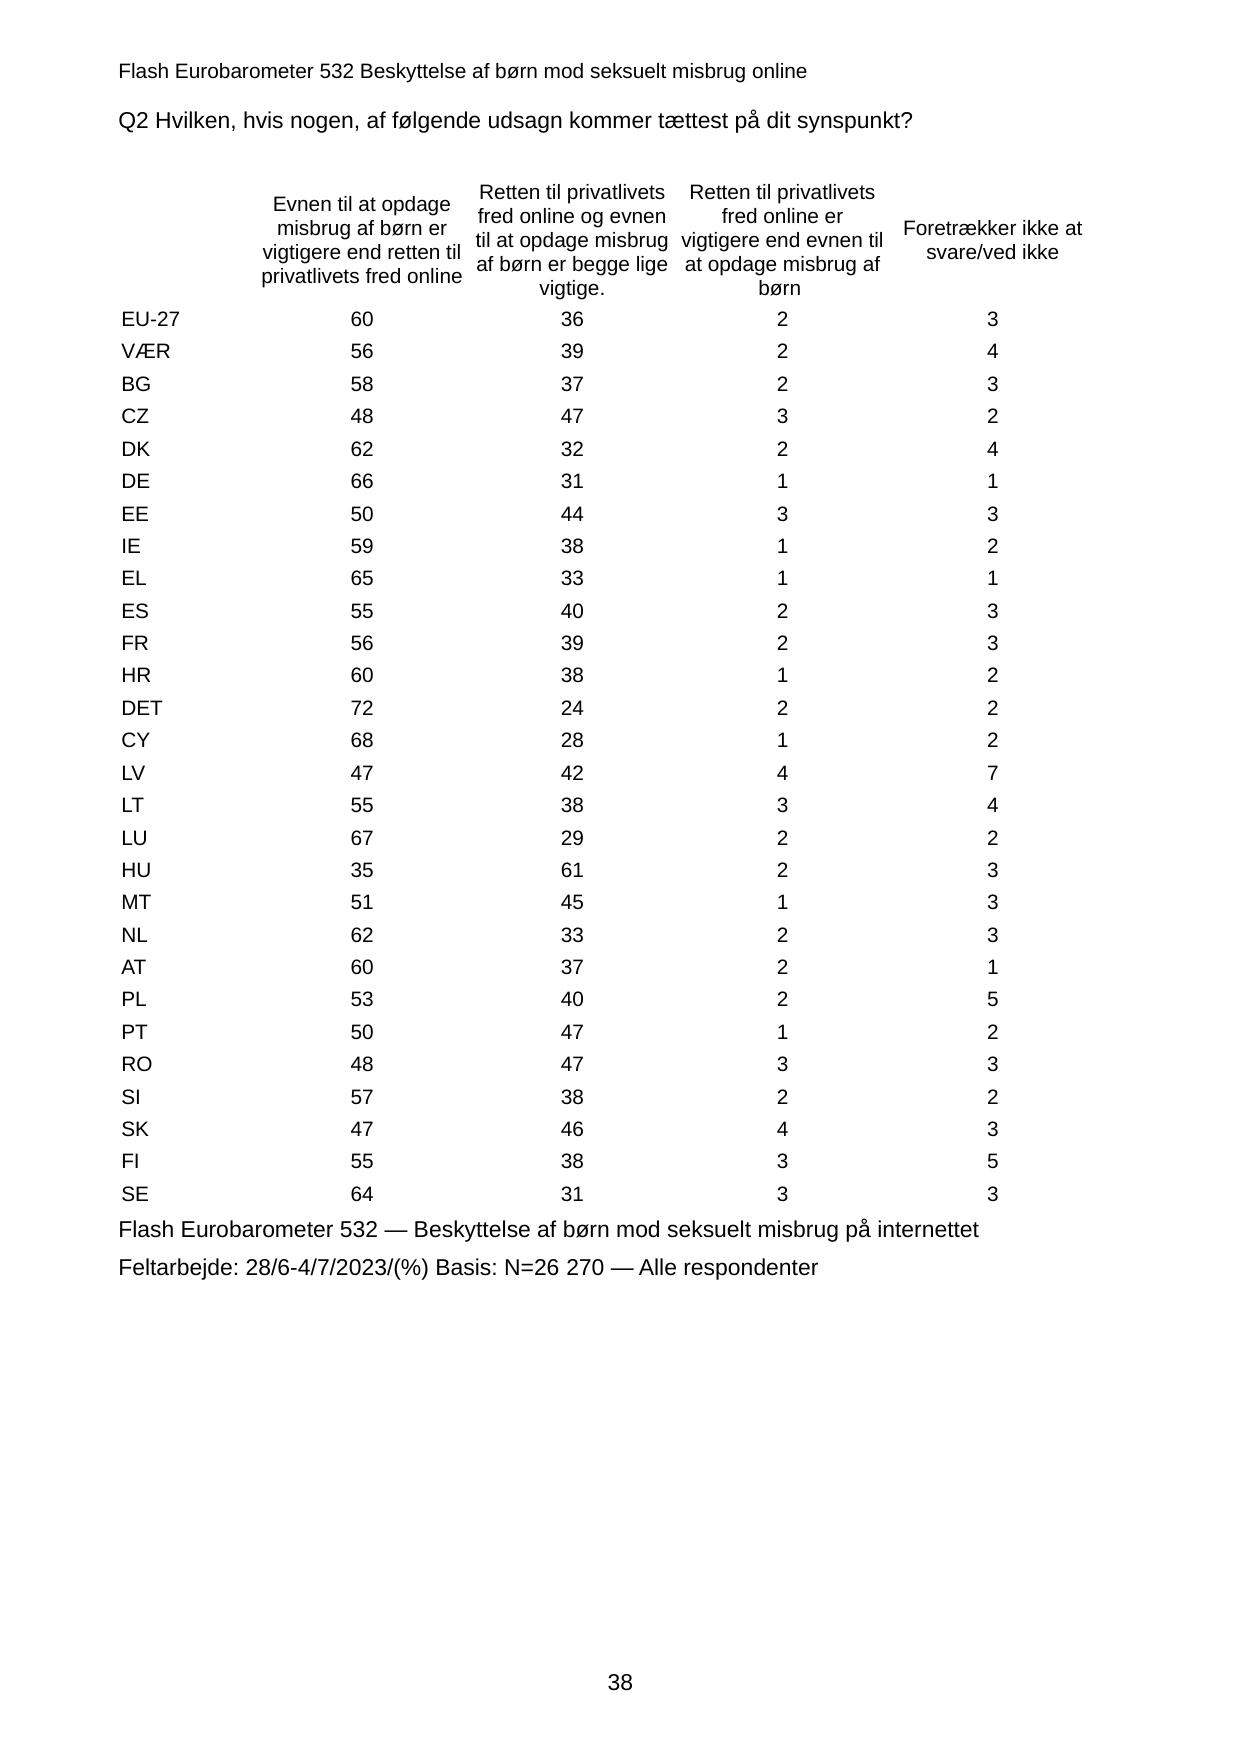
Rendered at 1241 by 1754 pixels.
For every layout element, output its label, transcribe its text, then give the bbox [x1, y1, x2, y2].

table_cell DET [118, 692, 257, 724]
table_cell 48 [257, 1048, 467, 1080]
table_cell 2 [677, 854, 887, 886]
table_cell SK [118, 1113, 257, 1145]
table_cell 3 [888, 1113, 1098, 1145]
table_cell 50 [257, 1016, 467, 1048]
table_cell 3 [677, 497, 887, 529]
table_cell 2 [677, 1080, 887, 1113]
table_cell 56 [257, 627, 467, 659]
table_cell 38 [467, 1080, 677, 1113]
table_cell 64 [257, 1178, 467, 1210]
table_cell 57 [257, 1080, 467, 1113]
table_cell DK [118, 433, 257, 465]
table_cell 33 [467, 918, 677, 951]
table_cell 37 [467, 951, 677, 983]
table_cell 3 [888, 594, 1098, 627]
table_cell PT [118, 1016, 257, 1048]
table_cell 1 [888, 951, 1098, 983]
table_cell CY [118, 724, 257, 756]
table_cell 48 [257, 400, 467, 432]
table_cell 3 [888, 627, 1098, 659]
table_cell 38 [467, 659, 677, 692]
table_cell ES [118, 594, 257, 627]
table_cell 1 [677, 465, 887, 497]
table_cell 4 [888, 433, 1098, 465]
table_cell 2 [677, 303, 887, 335]
table_cell 1 [677, 562, 887, 594]
table_cell 2 [888, 530, 1098, 562]
table_cell 36 [467, 303, 677, 335]
table_header Evnen til at opdage misbrug af børn er vigtigere end retten til privatlivets fred online [257, 177, 467, 303]
table_cell 72 [257, 692, 467, 724]
table_cell 53 [257, 983, 467, 1016]
table_header Retten til privatlivets fred online og evnen til at opdage misbrug af børn er begge lige vigtige. [467, 177, 677, 303]
table_cell 60 [257, 303, 467, 335]
table_cell 31 [467, 1178, 677, 1210]
table_header Foretrækker ikke at svare/ved ikke [888, 177, 1098, 303]
table_cell 55 [257, 1145, 467, 1177]
table_cell 65 [257, 562, 467, 594]
table_cell 2 [888, 400, 1098, 432]
table_cell RO [118, 1048, 257, 1080]
table_cell 7 [888, 756, 1098, 789]
table_cell 2 [677, 918, 887, 951]
table_cell 39 [467, 627, 677, 659]
table_cell 2 [677, 692, 887, 724]
table_cell 56 [257, 335, 467, 368]
table_cell 32 [467, 433, 677, 465]
table_cell 1 [677, 724, 887, 756]
table_cell 29 [467, 821, 677, 853]
table_cell 5 [888, 983, 1098, 1016]
table_cell 3 [677, 1048, 887, 1080]
table_cell 47 [257, 756, 467, 789]
table_cell 59 [257, 530, 467, 562]
table_cell 5 [888, 1145, 1098, 1177]
table_cell 2 [888, 1016, 1098, 1048]
table_cell 2 [677, 627, 887, 659]
table_cell EU-27 [118, 303, 257, 335]
table_cell NL [118, 918, 257, 951]
table_cell 62 [257, 433, 467, 465]
table_cell 3 [888, 918, 1098, 951]
table_cell 3 [677, 1178, 887, 1210]
table_cell 3 [888, 1178, 1098, 1210]
table_cell 46 [467, 1113, 677, 1145]
table_cell EL [118, 562, 257, 594]
table_cell 3 [888, 497, 1098, 529]
table_cell 2 [677, 594, 887, 627]
table_cell 2 [677, 951, 887, 983]
table_cell 42 [467, 756, 677, 789]
table_cell 68 [257, 724, 467, 756]
table_cell 2 [888, 659, 1098, 692]
table_cell 2 [677, 433, 887, 465]
table_cell 1 [677, 1016, 887, 1048]
table_cell 3 [888, 303, 1098, 335]
table_cell 1 [677, 659, 887, 692]
table_cell 38 [467, 530, 677, 562]
table_cell HU [118, 854, 257, 886]
table_cell 40 [467, 983, 677, 1016]
table_cell 4 [888, 335, 1098, 368]
table_cell 3 [888, 854, 1098, 886]
table_cell 66 [257, 465, 467, 497]
table_cell 39 [467, 335, 677, 368]
table_cell SE [118, 1178, 257, 1210]
table_cell 38 [467, 1145, 677, 1177]
table_cell 47 [257, 1113, 467, 1145]
table_cell HR [118, 659, 257, 692]
table_cell LV [118, 756, 257, 789]
table_cell EE [118, 497, 257, 529]
table_cell 2 [677, 368, 887, 400]
table_cell 58 [257, 368, 467, 400]
table_cell 1 [677, 886, 887, 918]
table_cell 45 [467, 886, 677, 918]
table_cell 40 [467, 594, 677, 627]
table_cell MT [118, 886, 257, 918]
table_cell 47 [467, 1016, 677, 1048]
table_cell 44 [467, 497, 677, 529]
table_cell 2 [677, 335, 887, 368]
table_cell 1 [677, 530, 887, 562]
table_cell 60 [257, 659, 467, 692]
text Q2 Hvilken, hvis nogen, af følgende udsagn kommer tættest på dit synspunkt? [118, 107, 1122, 133]
table_cell 4 [677, 1113, 887, 1145]
table_cell 4 [677, 756, 887, 789]
text Flash Eurobarometer 532 — Beskyttelse af børn mod seksuelt misbrug på internettet [118, 1216, 1122, 1242]
table_cell 47 [467, 400, 677, 432]
table_cell 2 [888, 1080, 1098, 1113]
table_cell SI [118, 1080, 257, 1113]
table_cell 1 [888, 562, 1098, 594]
table_cell LT [118, 789, 257, 821]
table_header [118, 177, 257, 303]
table_cell 3 [677, 400, 887, 432]
table_cell 1 [888, 465, 1098, 497]
table_cell 38 [467, 789, 677, 821]
table_cell 4 [888, 789, 1098, 821]
table_cell 3 [888, 1048, 1098, 1080]
table_cell 50 [257, 497, 467, 529]
table_cell 47 [467, 1048, 677, 1080]
table_cell PL [118, 983, 257, 1016]
table_cell 24 [467, 692, 677, 724]
table_cell 3 [677, 789, 887, 821]
table_cell 3 [677, 1145, 887, 1177]
table_cell 2 [888, 724, 1098, 756]
table_cell 31 [467, 465, 677, 497]
table_cell 28 [467, 724, 677, 756]
table_cell 33 [467, 562, 677, 594]
table_cell AT [118, 951, 257, 983]
table_cell BG [118, 368, 257, 400]
table_cell 61 [467, 854, 677, 886]
table_cell 2 [888, 821, 1098, 853]
table_cell 2 [677, 821, 887, 853]
table_header Retten til privatlivets fred online er vigtigere end evnen til at opdage misbrug af børn [677, 177, 887, 303]
table_cell 55 [257, 789, 467, 821]
table_cell 37 [467, 368, 677, 400]
table_cell 67 [257, 821, 467, 853]
table_cell 3 [888, 886, 1098, 918]
table_cell IE [118, 530, 257, 562]
table_cell CZ [118, 400, 257, 432]
table_cell 2 [677, 983, 887, 1016]
table_cell LU [118, 821, 257, 853]
table_cell VÆR [118, 335, 257, 368]
table_cell 51 [257, 886, 467, 918]
table_cell FR [118, 627, 257, 659]
table_cell 60 [257, 951, 467, 983]
table_cell 62 [257, 918, 467, 951]
table_cell 35 [257, 854, 467, 886]
text Feltarbejde: 28/6-4/7/2023/(%) Basis: N=26 270 — Alle respondenter [118, 1254, 1122, 1280]
table_cell DE [118, 465, 257, 497]
table_cell 55 [257, 594, 467, 627]
table_cell 2 [888, 692, 1098, 724]
table_cell FI [118, 1145, 257, 1177]
table_cell 3 [888, 368, 1098, 400]
